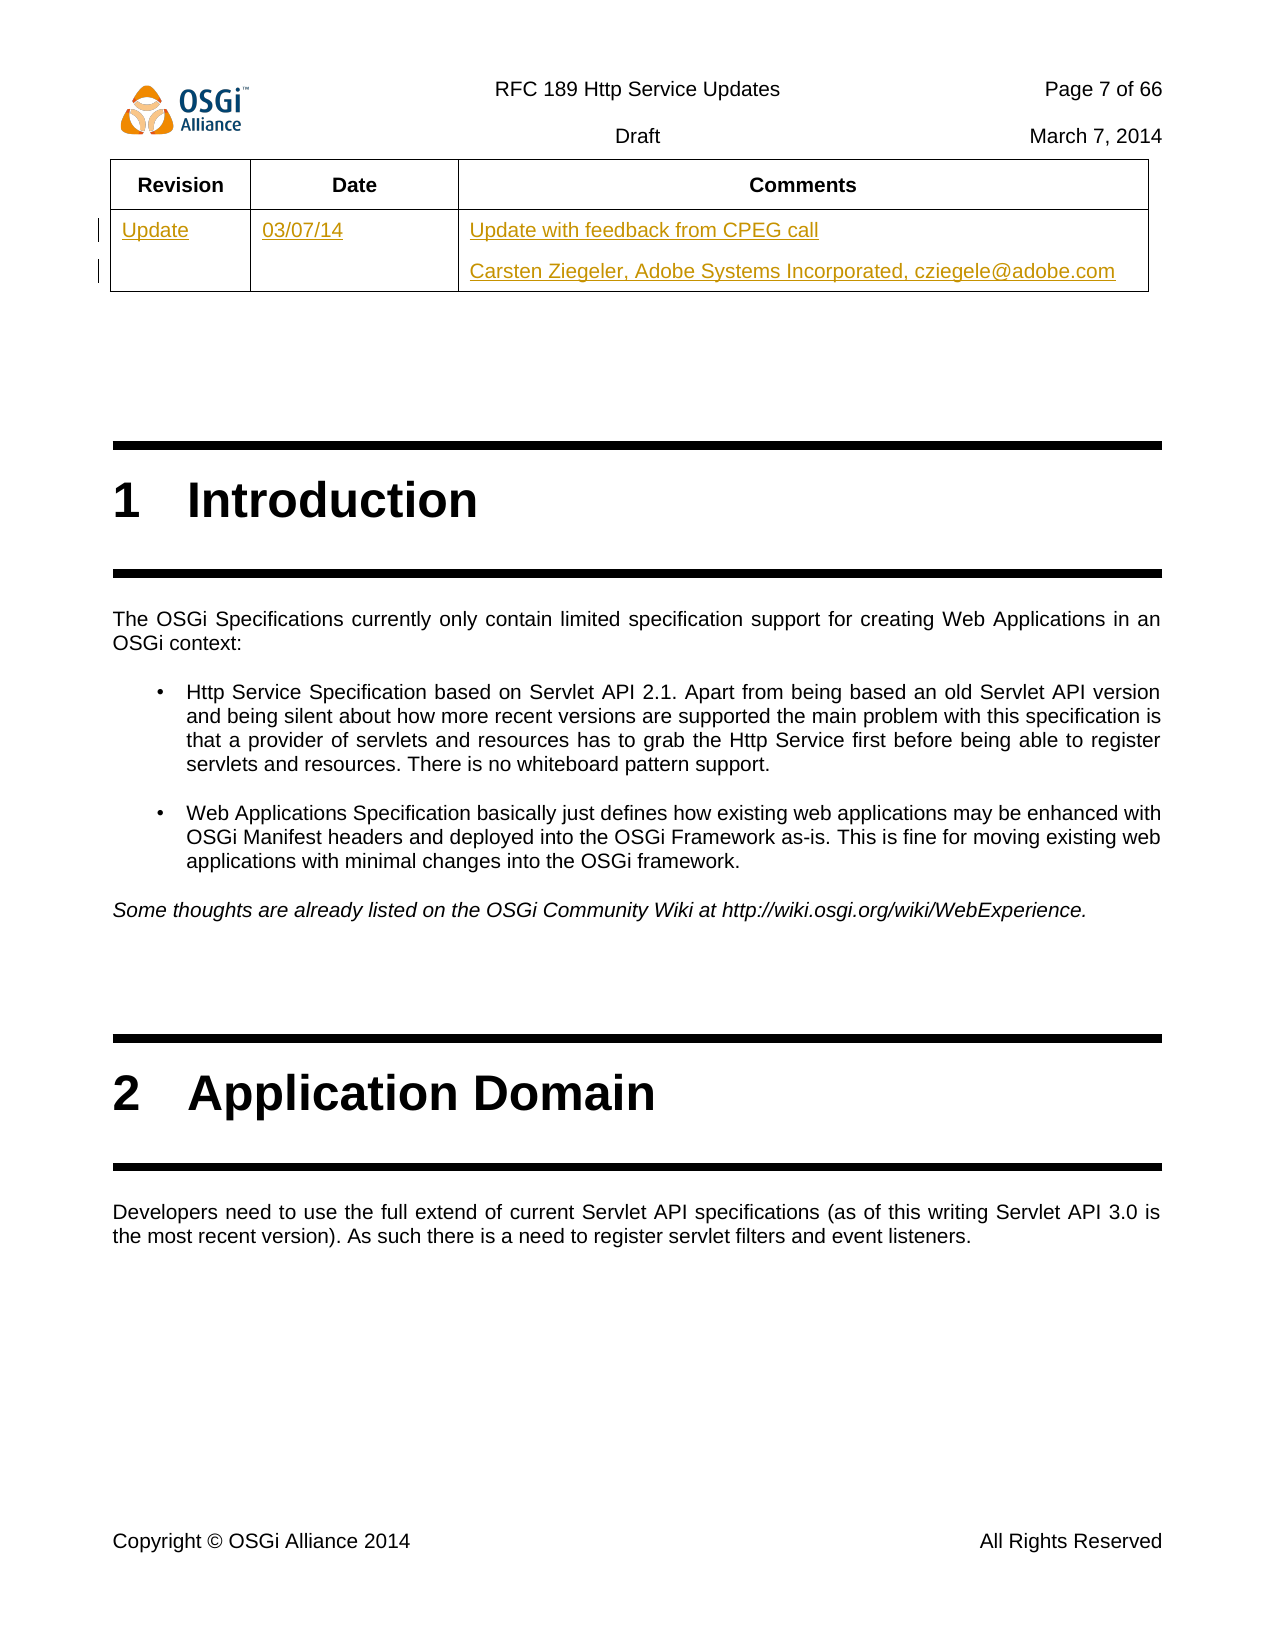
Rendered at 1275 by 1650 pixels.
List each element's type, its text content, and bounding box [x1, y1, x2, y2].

text Some thoughts are already listed on the OSGi Community Wiki at http://wiki.osgi.org/wiki/WebExperience. [112, 898, 1162, 922]
text Developers need to use the full extend of current Servlet API specifications (as of this writing Servlet API 3.0 is the most recent version). As such there is a need to register servlet filters and event listeners. [112, 1200, 1162, 1248]
list Web Applications Specification basically just defines how existing web applications may be enhanced with OSGi Manifest headers and deployed into the OSGi Framework as-is. This is fine for moving existing web applications with minimal changes into the OSGi framework. [157, 801, 1162, 873]
list Http Service Specification based on Servlet API 2.1. Apart from being based an old Servlet API version and being silent about how more recent versions are supported the main problem with this specification is that a provider of servlets and resources has to grab the Http Service first before being able to register servlets and resources. There is no whiteboard pattern support. [157, 680, 1162, 776]
table_header Comments [459, 160, 1148, 209]
table_cell 03/07/14 [251, 210, 458, 291]
subtitle Introduction [112, 442, 1162, 578]
table_cell Update with feedback from CPEG call Carsten Ziegeler, Adobe Systems Incorporated, cziegele@adobe.com [459, 210, 1148, 291]
picture [113, 78, 257, 142]
text The OSGi Specifications currently only contain limited specification support for creating Web Applications in an OSGi context: [112, 607, 1162, 655]
table_header Revision [111, 160, 250, 209]
subtitle Application Domain [112, 1035, 1162, 1171]
table_cell Update [111, 210, 250, 291]
table_header Date [251, 160, 458, 209]
